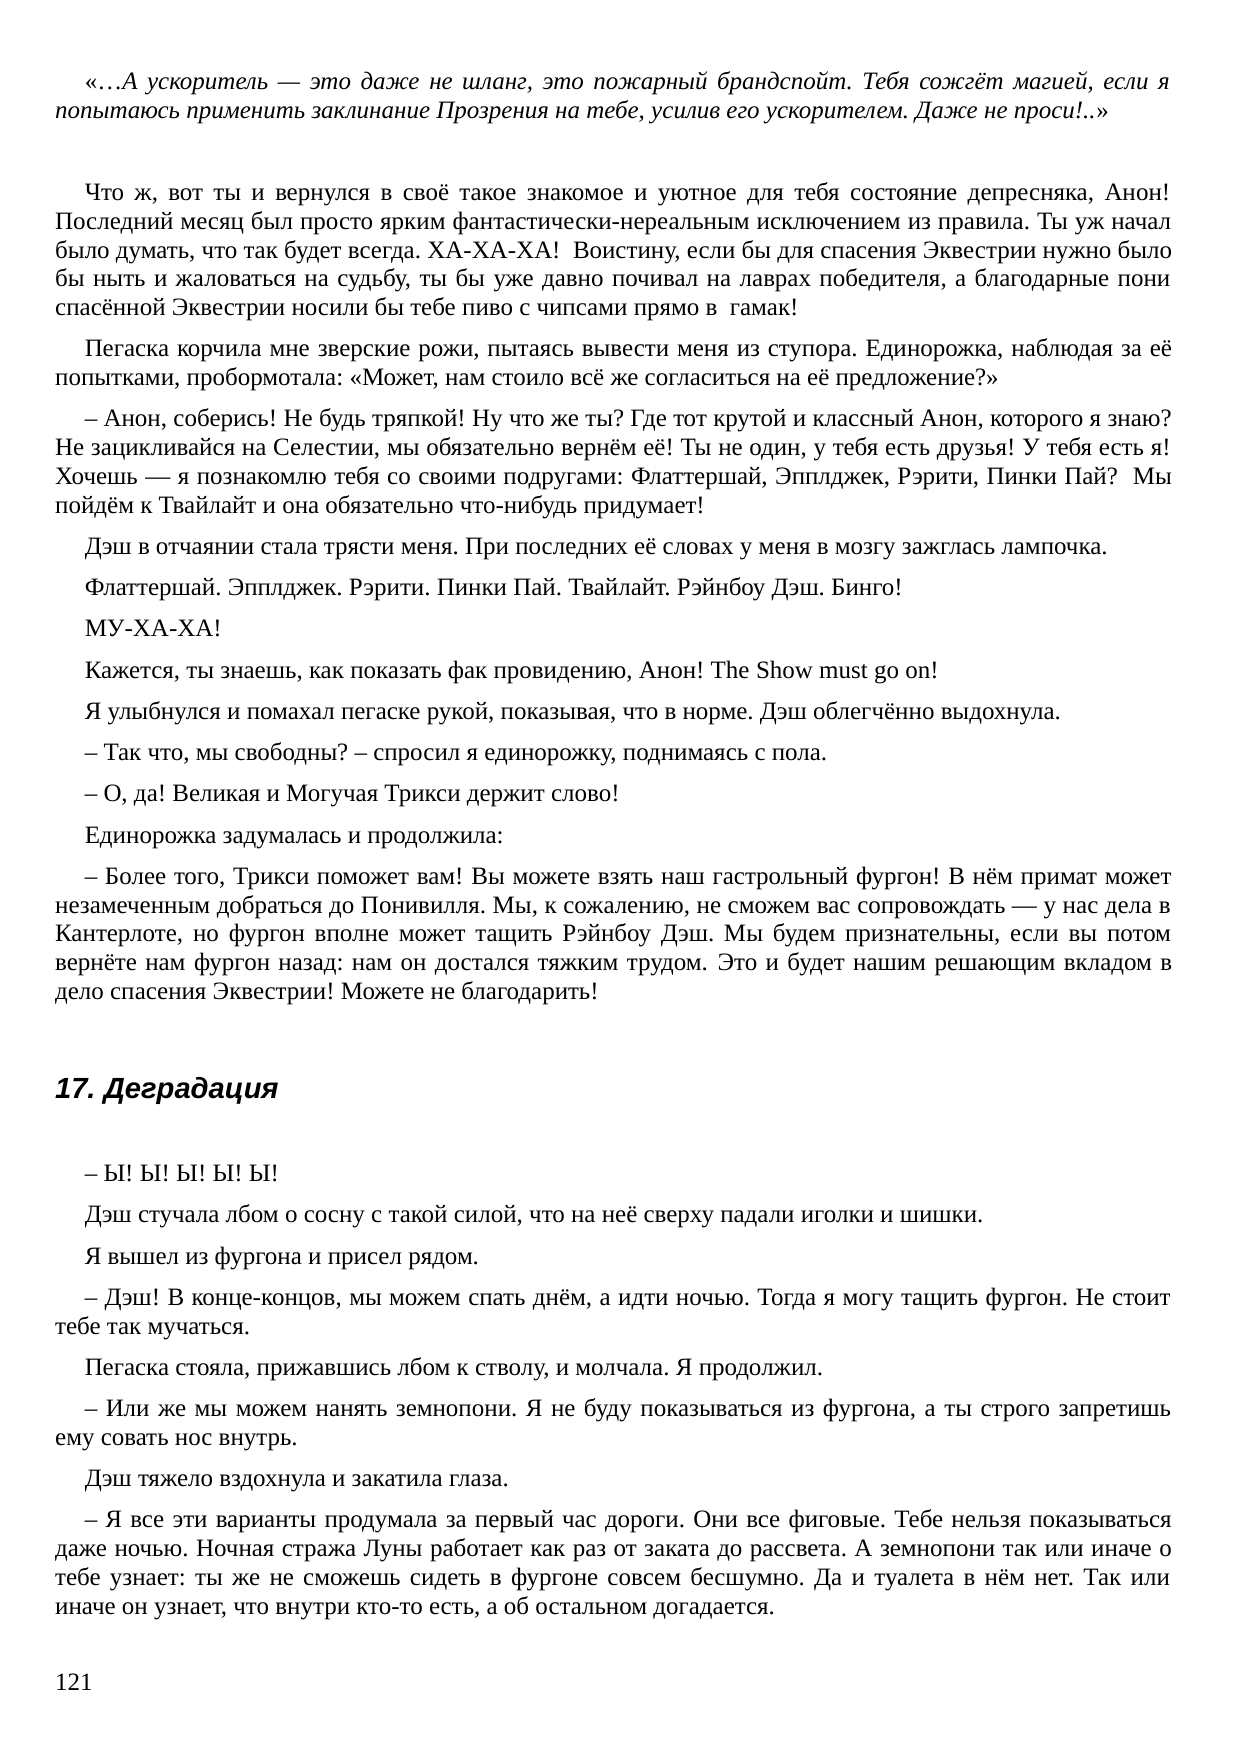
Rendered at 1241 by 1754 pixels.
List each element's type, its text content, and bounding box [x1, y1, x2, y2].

text Дэш стучала лбом о сосну с такой силой, что на неё сверху падали иголки и шишки. [55, 1199, 1173, 1228]
text – О, да! Великая и Могучая Трикси держит слово! [55, 778, 1173, 807]
text Флаттершай. Эпплджек. Рэрити. Пинки Пай. Твайлайт. Рэйнбоу Дэш. Бинго! [55, 572, 1173, 601]
text – Ы! Ы! Ы! Ы! Ы! [55, 1158, 1173, 1187]
text Единорожка задумалась и продолжила: [55, 820, 1173, 848]
text Дэш тяжело вздохнула и закатила глаза. [55, 1463, 1173, 1492]
text Кажется, ты знаешь, как показать фак провидению, Анон! The Show must go on! [55, 655, 1173, 683]
text – Анон, соберись! Не будь тряпкой! Ну что же ты? Где тот крутой и классный Анон, которого я знаю? Не зацикливайся на Селестии, мы обязательно вернём её! Ты не один, у тебя есть друзья! У тебя есть я! Хочешь — я познакомлю тебя со своими подругами: Флаттершай, Эпплджек, Рэрити, Пинки Пай? Мы пойдём к Твайлайт и она обязательно что-нибудь придумает! [55, 403, 1173, 518]
text Пегаска корчила мне зверские рожи, пытаясь вывести меня из ступора. Единорожка, наблюдая за её попытками, пробормотала: «Может, нам стоило всё же согласиться на её предложение?» [55, 333, 1173, 391]
text – Дэш! В конце-концов, мы можем спать днём, а идти ночью. Тогда я могу тащить фургон. Не стоит тебе так мучаться. [55, 1282, 1173, 1339]
subtitle 17. Деградация [55, 1071, 1173, 1104]
text – Более того, Трикси поможет вам! Вы можете взять наш гастрольный фургон! В нём примат может незамеченным добраться до Понивилля. Мы, к сожалению, не сможем вас сопровождать — у нас дела в Кантерлоте, но фургон вполне может тащить Рэйнбоу Дэш. Мы будем признательны, если вы потом вернёте нам фургон назад: нам он достался тяжким трудом. Это и будет нашим решающим вкладом в дело спасения Эквестрии! Можете не благодарить! [55, 861, 1173, 1005]
text Пегаска стояла, прижавшись лбом к стволу, и молчала. Я продолжил. [55, 1352, 1173, 1381]
text Я улыбнулся и помахал пегаске рукой, показывая, что в норме. Дэш облегчённо выдохнула. [55, 696, 1173, 725]
text – Я все эти варианты продумала за первый час дороги. Они все фиговые. Тебе нельзя показываться даже ночью. Ночная стража Луны работает как раз от заката до рассвета. А земнопони так или иначе о тебе узнает: ты же не сможешь сидеть в фургоне совсем бесшумно. Да и туалета в нём нет. Так или иначе он узнает, что внутри кто-то есть, а об остальном догадается. [55, 1504, 1173, 1619]
text МУ-ХА-ХА! [55, 613, 1173, 642]
text «…А ускоритель — это даже не шланг, это пожарный брандспойт. Тебя сожгёт магией, если я попытаюсь применить заклинание Прозрения на тебе, усилив его ускорителем. Даже не проси!..» [55, 66, 1173, 123]
text – Или же мы можем нанять земнопони. Я не буду показываться из фургона, а ты строго запретишь ему совать нос внутрь. [55, 1393, 1173, 1451]
text Я вышел из фургона и присел рядом. [55, 1241, 1173, 1269]
text – Так что, мы свободны? – спросил я единорожку, поднимаясь с пола. [55, 737, 1173, 766]
text Дэш в отчаянии стала трясти меня. При последних её словах у меня в мозгу зажглась лампочка. [55, 531, 1173, 560]
text Что ж, вот ты и вернулся в своё такое знакомое и уютное для тебя состояние депресняка, Анон! Последний месяц был просто ярким фантастически-нереальным исключением из правила. Ты уж начал было думать, что так будет всегда. ХА-ХА-ХА! Воистину, если бы для спасения Эквестрии нужно было бы ныть и жаловаться на судьбу, ты бы уже давно почивал на лаврах победителя, а благодарные пони спасённой Эквестрии носили бы тебе пиво с чипсами прямо в гамак! [55, 177, 1173, 321]
